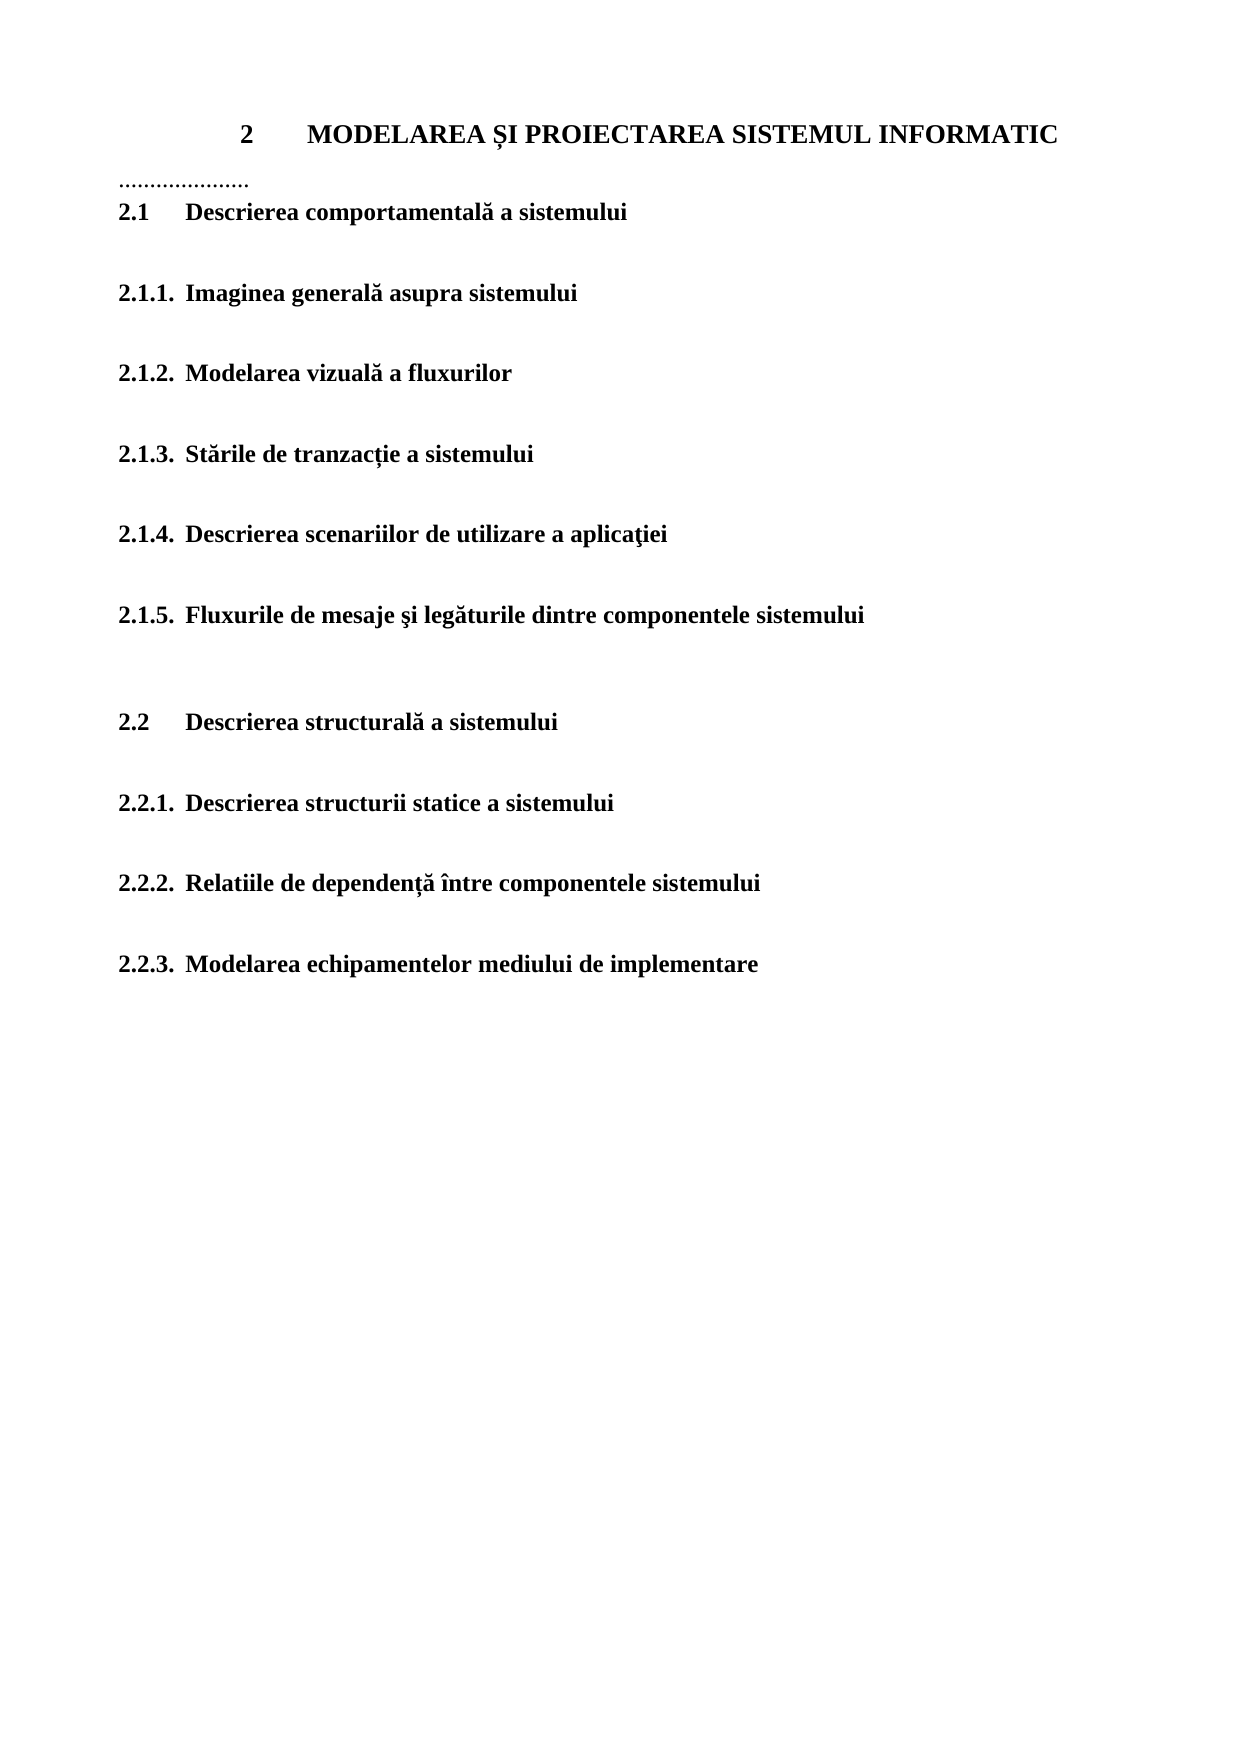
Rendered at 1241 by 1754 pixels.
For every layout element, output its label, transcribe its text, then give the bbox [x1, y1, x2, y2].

subtitle Descrierea comportamentală a sistemului [118, 197, 1181, 226]
subtitle Relatiile de dependență între componentele sistemului [118, 868, 1181, 897]
subtitle Fluxurile de mesaje şi legăturile dintre componentele sistemului [118, 600, 1181, 629]
subtitle Modelarea vizuală a fluxurilor [118, 358, 1181, 387]
subtitle Stările de tranzacție a sistemului [118, 439, 1181, 468]
subtitle Descrierea structurală a sistemului [118, 707, 1181, 736]
subtitle Descrierea scenariilor de utilizare a aplicaţiei [118, 519, 1181, 548]
subtitle Imaginea generală asupra sistemului [118, 278, 1181, 306]
text ..................... [118, 164, 1181, 193]
subtitle Modelarea echipamentelor mediului de implementare [118, 949, 1181, 978]
subtitle Descrierea structurii statice a sistemului [118, 788, 1181, 817]
subtitle MODELAREA ȘI PROIECTAREA SISTEMUL INFORMATIC [118, 118, 1181, 149]
